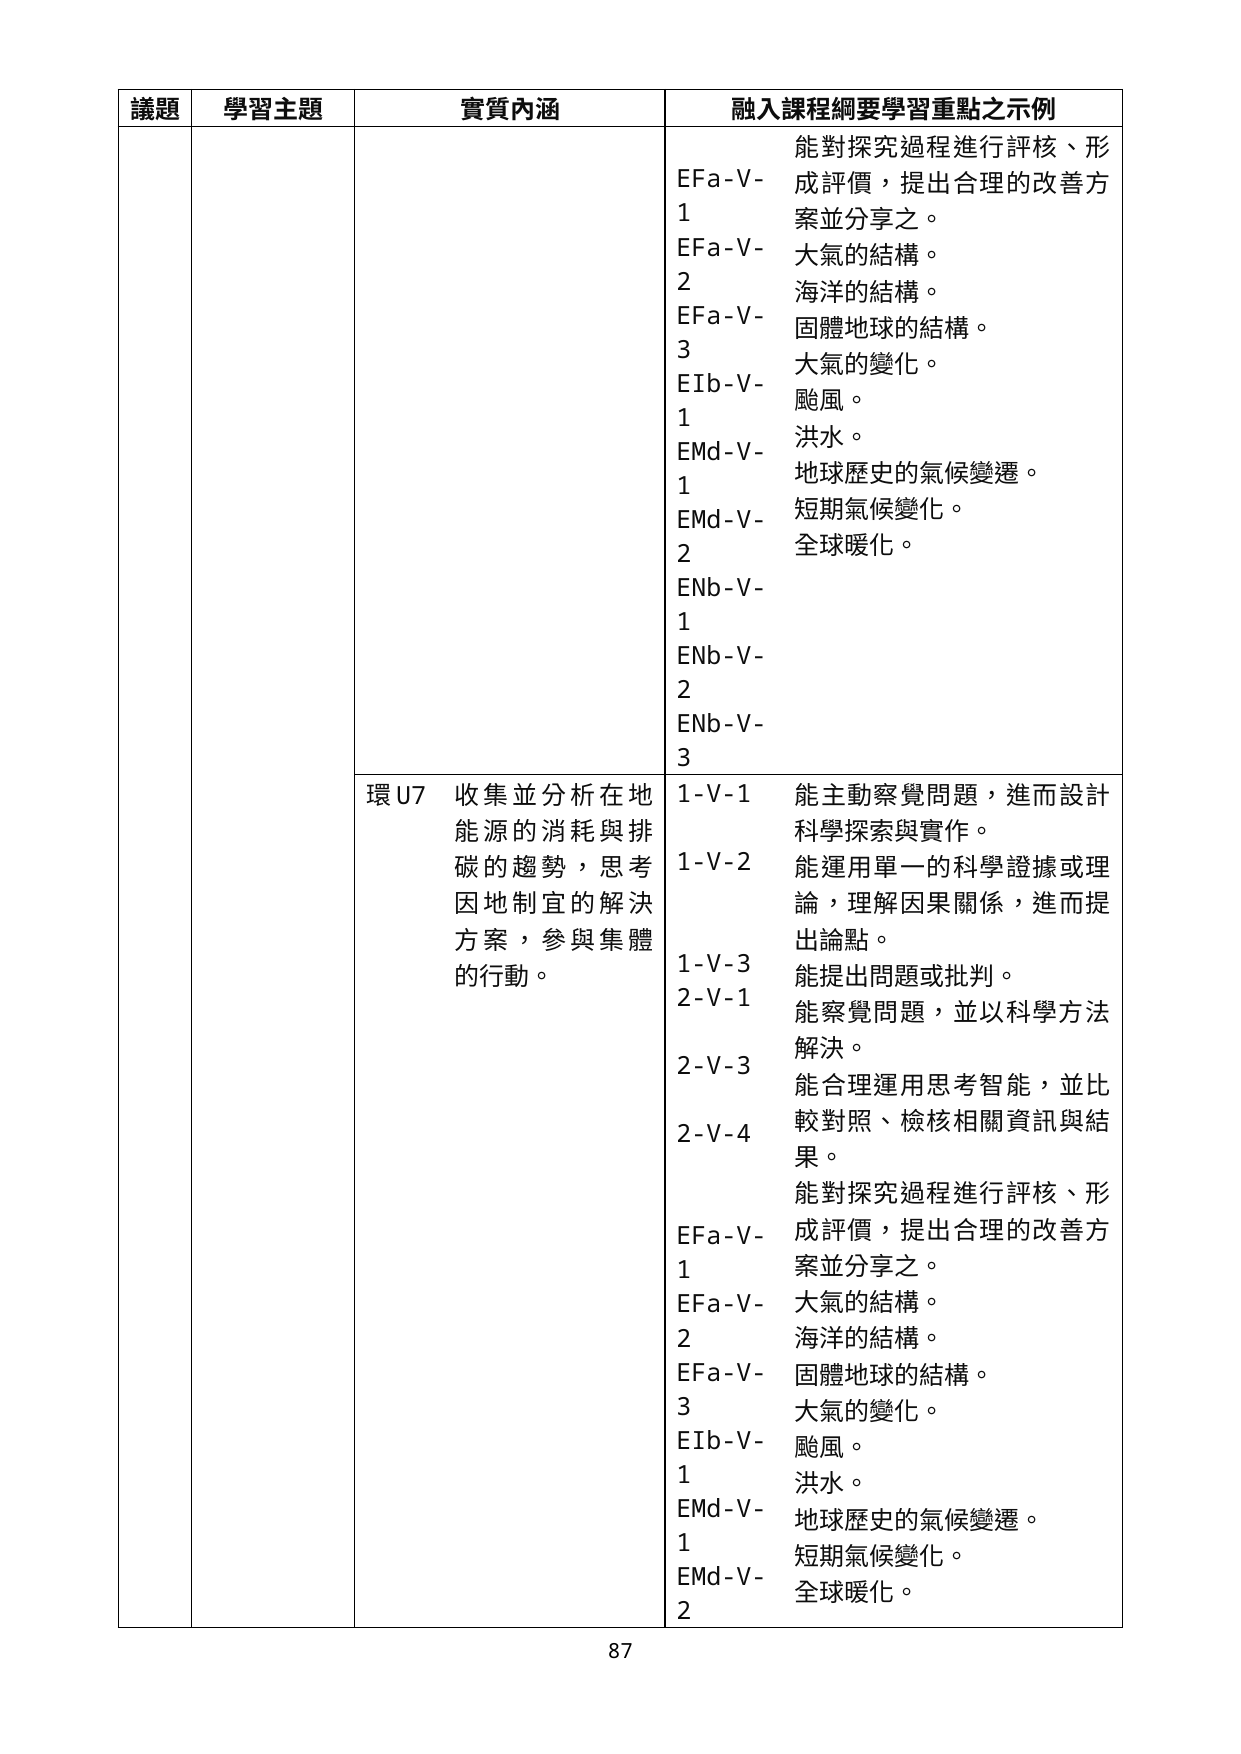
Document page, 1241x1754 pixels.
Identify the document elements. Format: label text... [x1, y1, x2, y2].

table_cell 環U7 [355, 775, 443, 1627]
table_cell EFa-V-1 EFa-V-2 EFa-V-3 EIb-V-1 EMd-V-1 EMd-V-2 ENb-V-1 ENb-V-2 ENb-V-3 [666, 127, 783, 774]
table_cell [443, 127, 664, 774]
table_cell 1-V-1 1-V-2 1-V-3 2-V-1 2-V-3 2-V-4 EFa-V-1 EFa-V-2 EFa-V-3 EIb-V-1 EMd-V-1 EMd-V-2 [666, 775, 783, 1627]
table_cell [355, 127, 443, 774]
table_cell [192, 127, 354, 1627]
table_cell 能對探究過程進行評核、形成評價，提出合理的改善方案並分享之。 大氣的結構。 海洋的結構。 固體地球的結構。 大氣的變化。 颱風。 洪水。 地球歷史的氣候變遷。 短期氣候變化。 全球暖化。 [783, 127, 1122, 774]
table_header 學習主題 [192, 90, 354, 126]
table_header 實質內涵 [355, 90, 664, 126]
table_cell [119, 127, 191, 1627]
table_cell 能主動察覺問題，進而設計科學探索與實作。 能運用單一的科學證據或理論，理解因果關係，進而提出論點。 能提出問題或批判。 能察覺問題，並以科學方法解決。 能合理運用思考智能，並比較對照、檢核相關資訊與結果。 能對探究過程進行評核、形成評價，提出合理的改善方案並分享之。 大氣的結構。 海洋的結構。 固體地球的結構。 大氣的變化。 颱風。 洪水。 地球歷史的氣候變遷。 短期氣候變化。 全球暖化。 [783, 775, 1122, 1627]
table_header 融入課程綱要學習重點之示例 [666, 90, 1122, 126]
table_cell 收集並分析在地能源的消耗與排碳的趨勢，思考因地制宜的解決方案，參與集體的行動。 [443, 775, 664, 1627]
table_header 議題 [119, 90, 191, 126]
